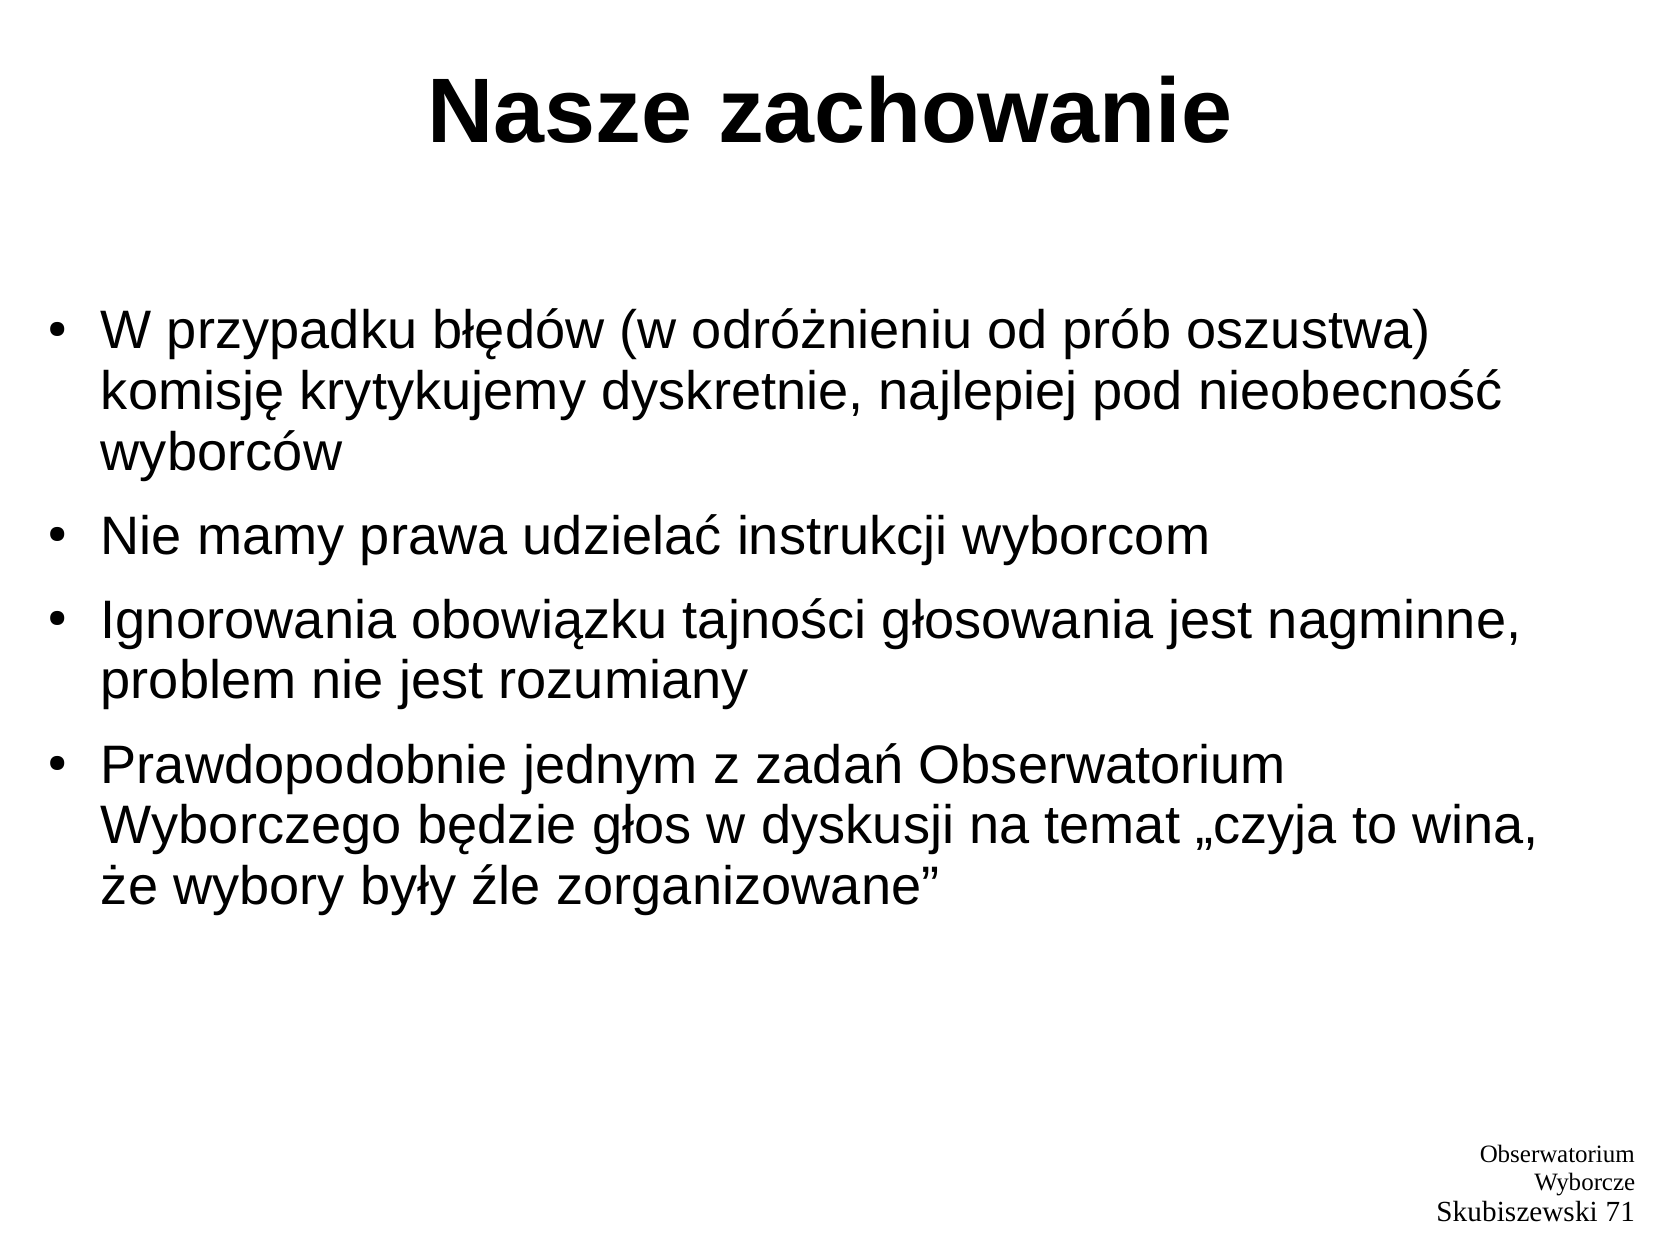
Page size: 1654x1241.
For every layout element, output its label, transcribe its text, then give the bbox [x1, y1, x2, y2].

list W przypadku błędów (w odróżnieniu od prób oszustwa) komisję krytykujemy dyskretnie, najlepiej pod nieobecność wyborców Nie mamy prawa udzielać instrukcji wyborcom Ignorowania obowiązku tajności głosowania jest nagminne, problem nie jest rozumiany Prawdopodobnie jednym z zadań Obserwatorium Wyborczego będzie głos w dyskusji na temat „czyja to wina, że wybory były źle zorganizowane” [30, 300, 1583, 1201]
title Nasze zachowanie [86, 60, 1575, 266]
